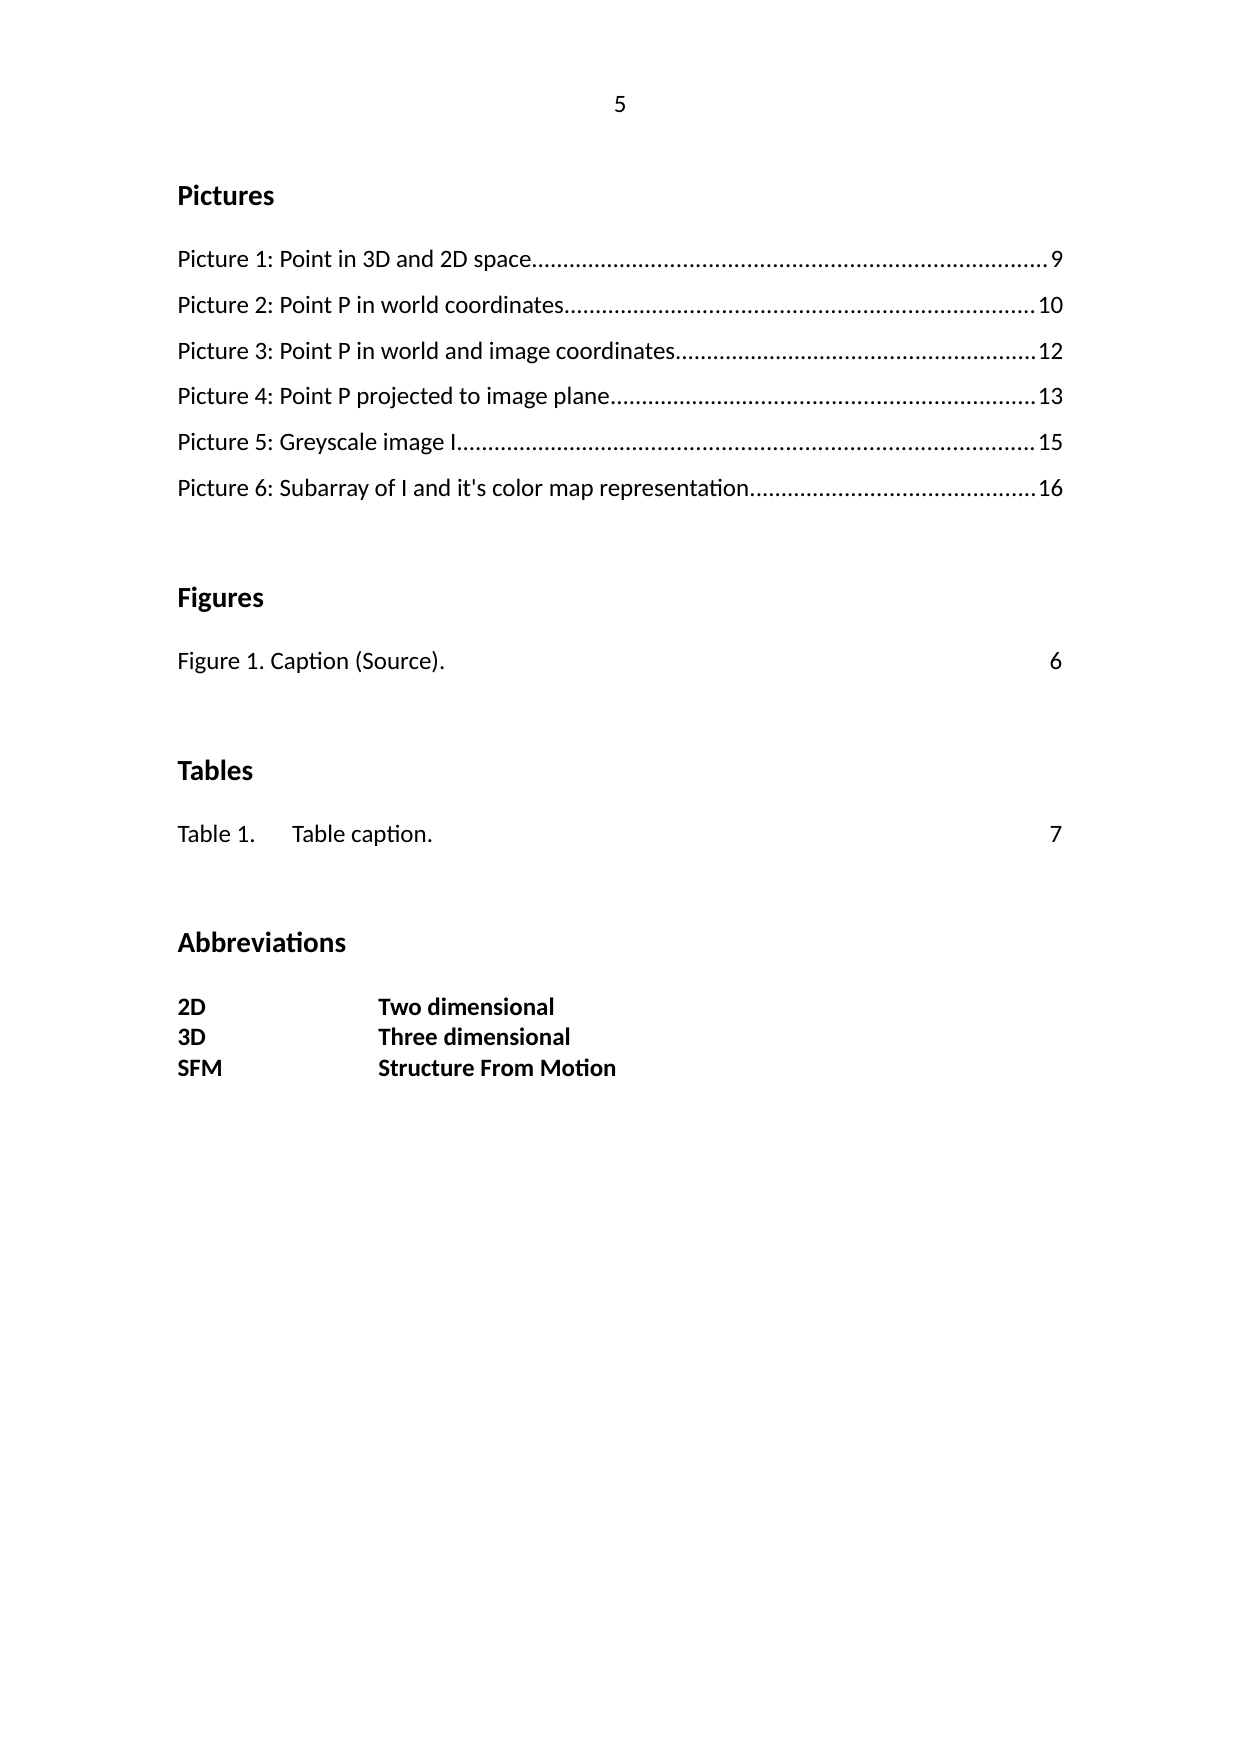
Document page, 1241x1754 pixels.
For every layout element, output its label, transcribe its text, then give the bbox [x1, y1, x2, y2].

text Figure 1. Caption (Source). 6 [177, 645, 1063, 675]
text 3D Three dimensional [177, 1021, 1063, 1052]
text Picture 3: Point P in world and image coordinates 12 [177, 335, 1063, 365]
text 2D Two dimensional [177, 991, 1063, 1021]
text Picture 5: Greyscale image I 15 [177, 426, 1063, 457]
text Picture 1: Point in 3D and 2D space 9 [177, 243, 1063, 274]
subtitle Figures [177, 579, 1063, 614]
subtitle Tables [177, 752, 1063, 787]
text SFM Structure From Motion [177, 1052, 1063, 1082]
text Picture 4: Point P projected to image plane 13 [177, 381, 1063, 411]
text Picture 6: Subarray of I and it's color map representation. 16 [177, 472, 1063, 502]
text Table 1. Table caption. 7 [177, 818, 1063, 848]
subtitle Pictures [177, 177, 1063, 213]
text Picture 2: Point P in world coordinates 10 [177, 289, 1063, 319]
subtitle Abbreviations [177, 924, 1063, 960]
